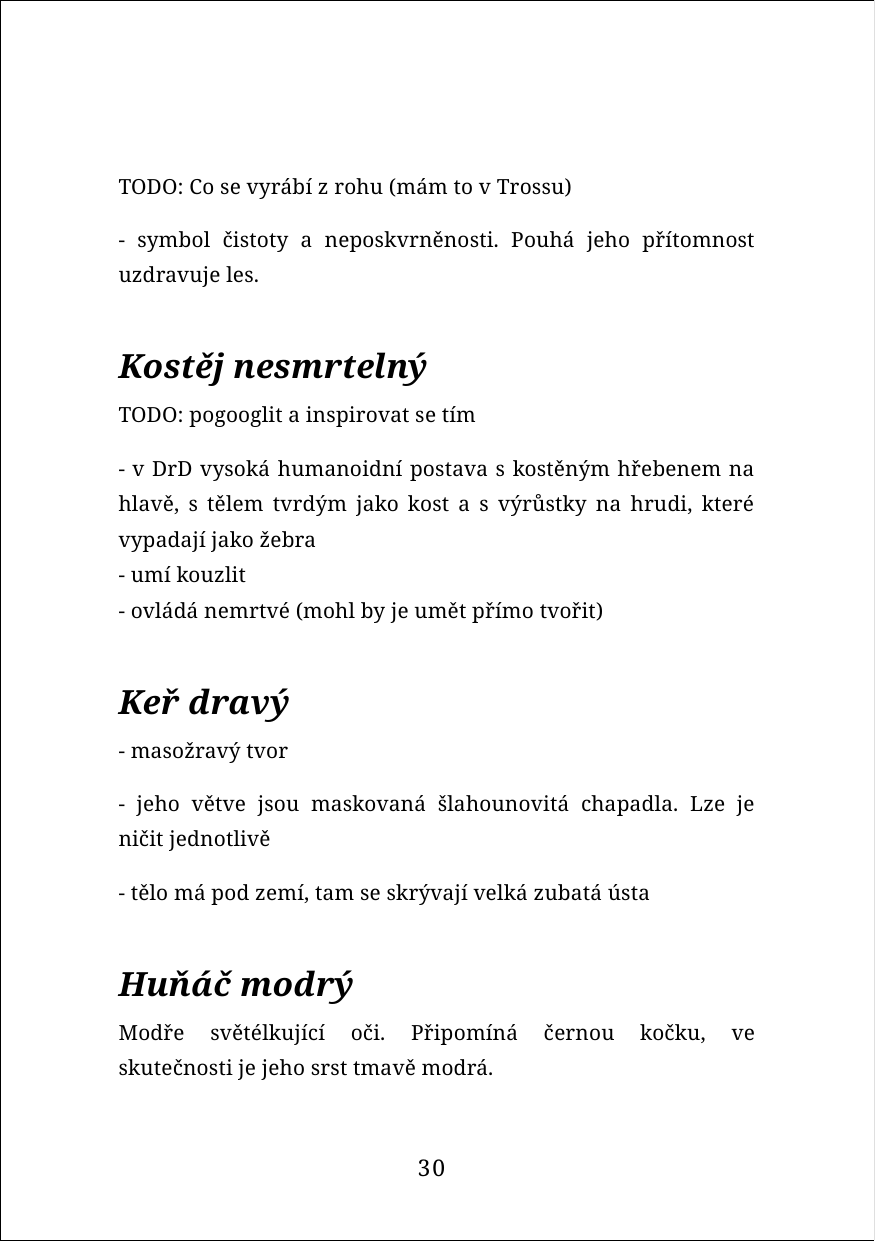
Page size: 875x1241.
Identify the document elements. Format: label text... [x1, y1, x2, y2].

text - jeho větve jsou maskovaná šlahounovitá chapadla. Lze je ničit jednotlivě [118, 789, 756, 853]
text - tělo má pod zemí, tam se skrývají velká zubatá ústa [118, 878, 756, 906]
text TODO: pogooglit a inspirovat se tím [118, 401, 756, 429]
subtitle Huňáč modrý [118, 961, 756, 1006]
text TODO: Co se vyrábí z rohu (mám to v Trossu) [118, 172, 756, 200]
text - v DrD vysoká humanoidní postava s kostěným hřebenem na hlavě, s tělem tvrdým jako kost a s výrůstky na hrudi, které vypadají jako žebra - umí kouzlit - ovládá nemrtvé (mohl by je umět přímo tvořit) [118, 454, 756, 624]
subtitle Kostěj nesmrtelný [118, 343, 756, 389]
text Modře světélkující oči. Připomíná černou kočku, ve skutečnosti je jeho srst tmavě modrá. [118, 1018, 756, 1082]
text - symbol čistoty a neposkvrněnosti. Pouhá jeho přítomnost uzdravuje les. [118, 225, 756, 289]
text - masožravý tvor [118, 736, 756, 764]
subtitle Keř dravý [118, 679, 756, 724]
